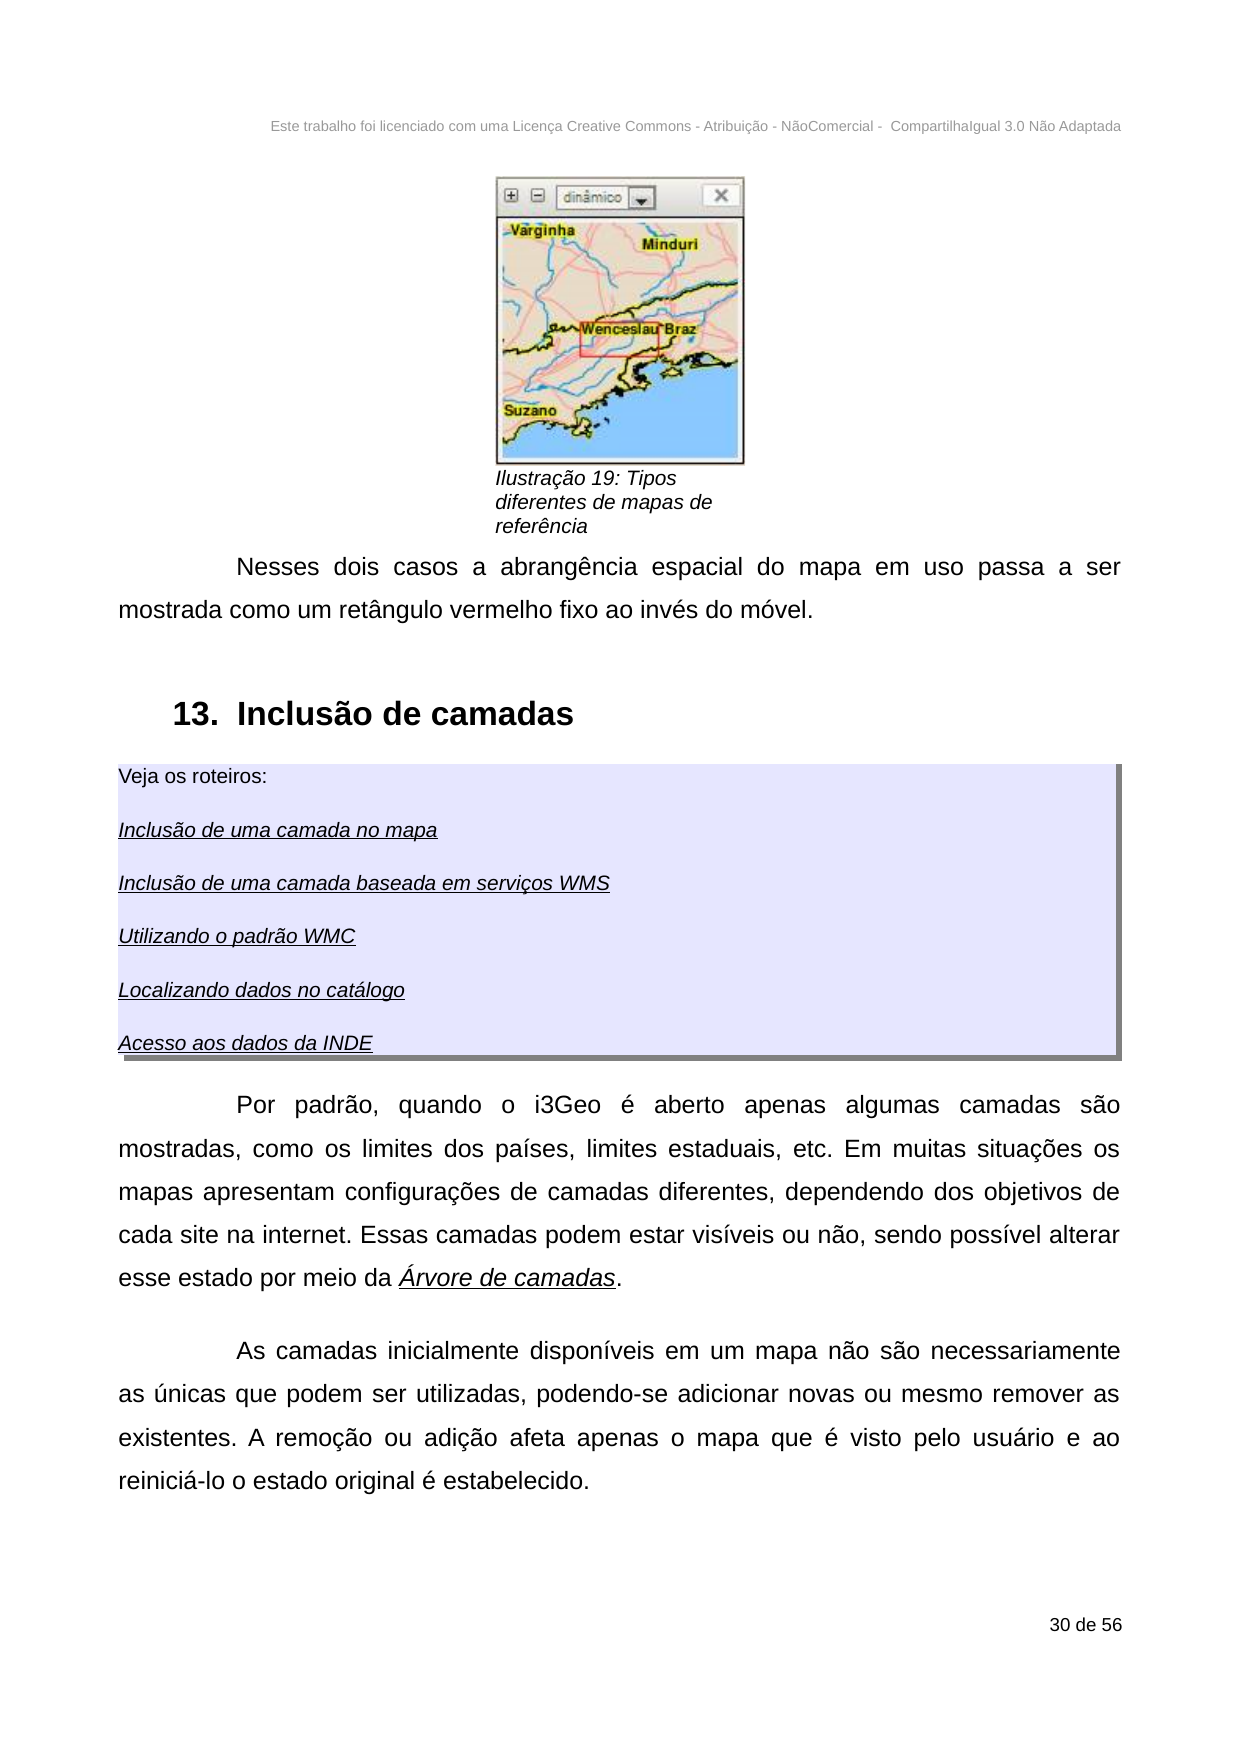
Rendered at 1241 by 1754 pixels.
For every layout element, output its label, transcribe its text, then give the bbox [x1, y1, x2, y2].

text Por padrão, quando o i3Geo é aberto apenas algumas camadas são mostradas, como os limites dos países, limites estaduais, etc. Em muitas situações os mapas apresentam configurações de camadas diferentes, dependendo dos objetivos de cada site na internet. Essas camadas podem estar visíveis ou não, sendo possível alterar esse estado por meio da Árvore de camadas. [118, 1091, 1122, 1292]
text Veja os roteiros: [118, 764, 1116, 788]
text Localizando dados no catálogo [118, 978, 1116, 1002]
text Utilizando o padrão WMC [118, 924, 1116, 948]
subtitle Inclusão de camadas [163, 693, 1077, 732]
text Inclusão de uma camada no mapa [118, 817, 1116, 841]
picture [495, 176, 746, 466]
text As camadas inicialmente disponíveis em um mapa não são necessariamente as únicas que podem ser utilizadas, podendo-se adicionar novas ou mesmo remover as existentes. A remoção ou adição afeta apenas o mapa que é visto pelo usuário e ao reiniciá-lo o estado original é estabelecido. [118, 1336, 1122, 1494]
text Acesso aos dados da INDE [118, 1031, 1116, 1055]
text Ilustração 19: Tipos diferentes de mapas de referência [495, 466, 745, 538]
text Nesses dois casos a abrangência espacial do mapa em uso passa a ser mostrada como um retângulo vermelho fixo ao invés do móvel. [118, 164, 1122, 624]
text Inclusão de uma camada baseada em serviços WMS [118, 871, 1116, 895]
